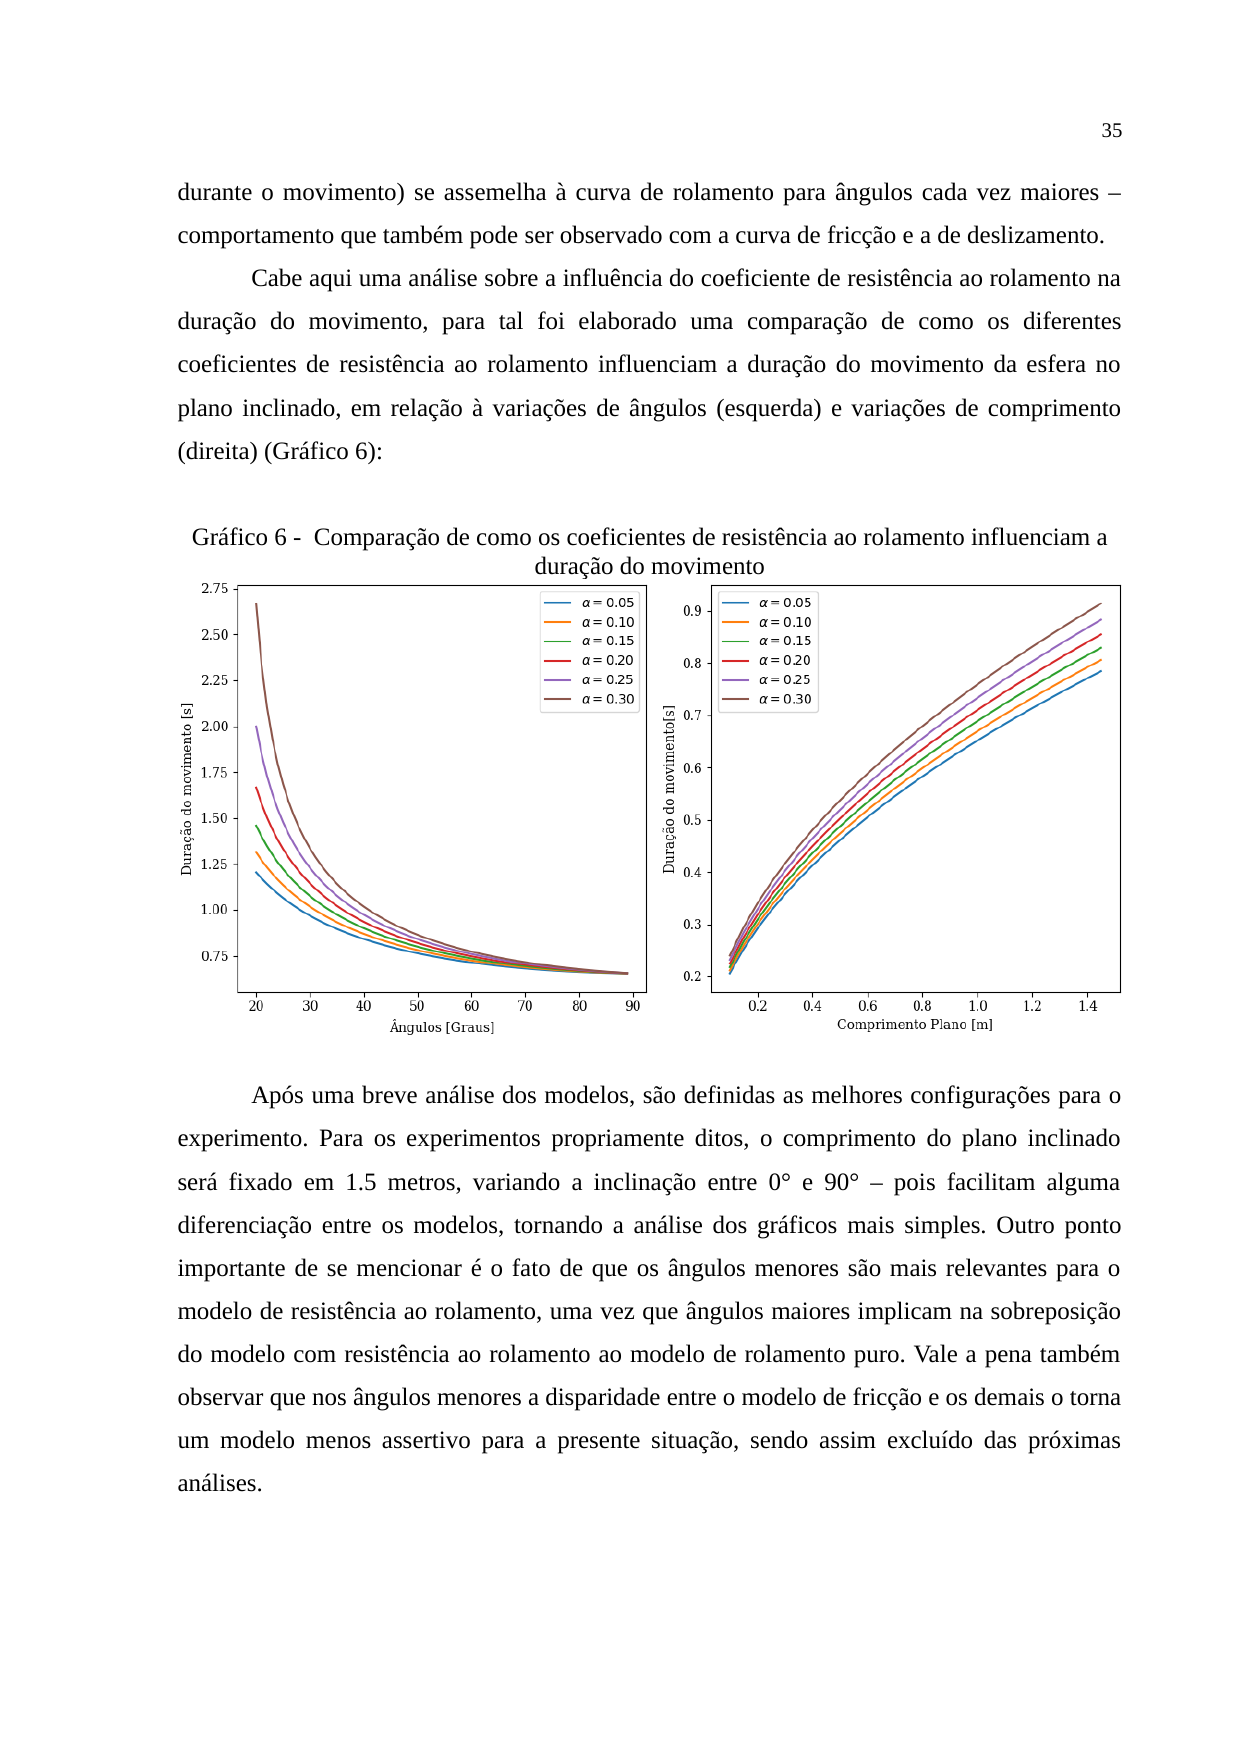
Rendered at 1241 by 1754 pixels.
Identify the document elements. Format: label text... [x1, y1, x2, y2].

text durante o movimento) se assemelha à curva de rolamento para ângulos cada vez maiores – comportamento que também pode ser observado com a curva de fricção e a de deslizamento. [177, 177, 1122, 249]
text Após uma breve análise dos modelos, são definidas as melhores configurações para o experimento. Para os experimentos propriamente ditos, o comprimento do plano inclinado será fixado em 1.5 metros, variando a inclinação entre 0° e 90° – pois facilitam alguma diferenciação entre os modelos, tornando a análise dos gráficos mais simples. Outro ponto importante de se mencionar é o fato de que os ângulos menores são mais relevantes para o modelo de resistência ao rolamento, uma vez que ângulos maiores implicam na sobreposição do modelo com resistência ao rolamento ao modelo de rolamento puro. Vale a pena também observar que nos ângulos menores a disparidade entre o modelo de fricção e os demais o torna um modelo menos assertivo para a presente situação, sendo assim excluído das próximas análises. [177, 1080, 1122, 1497]
picture [177, 579, 1123, 1038]
text Cabe aqui uma análise sobre a influência do coeficiente de resistência ao rolamento na duração do movimento, para tal foi elaborado uma comparação de como os diferentes coeficientes de resistência ao rolamento influenciam a duração do movimento da esfera no plano inclinado, em relação à variações de ângulos (esquerda) e variações de comprimento (direita) (Gráfico 6): [177, 263, 1122, 464]
text Gráfico 6 - Comparação de como os coeficientes de resistência ao rolamento influenciam a duração do movimento [177, 522, 1122, 579]
